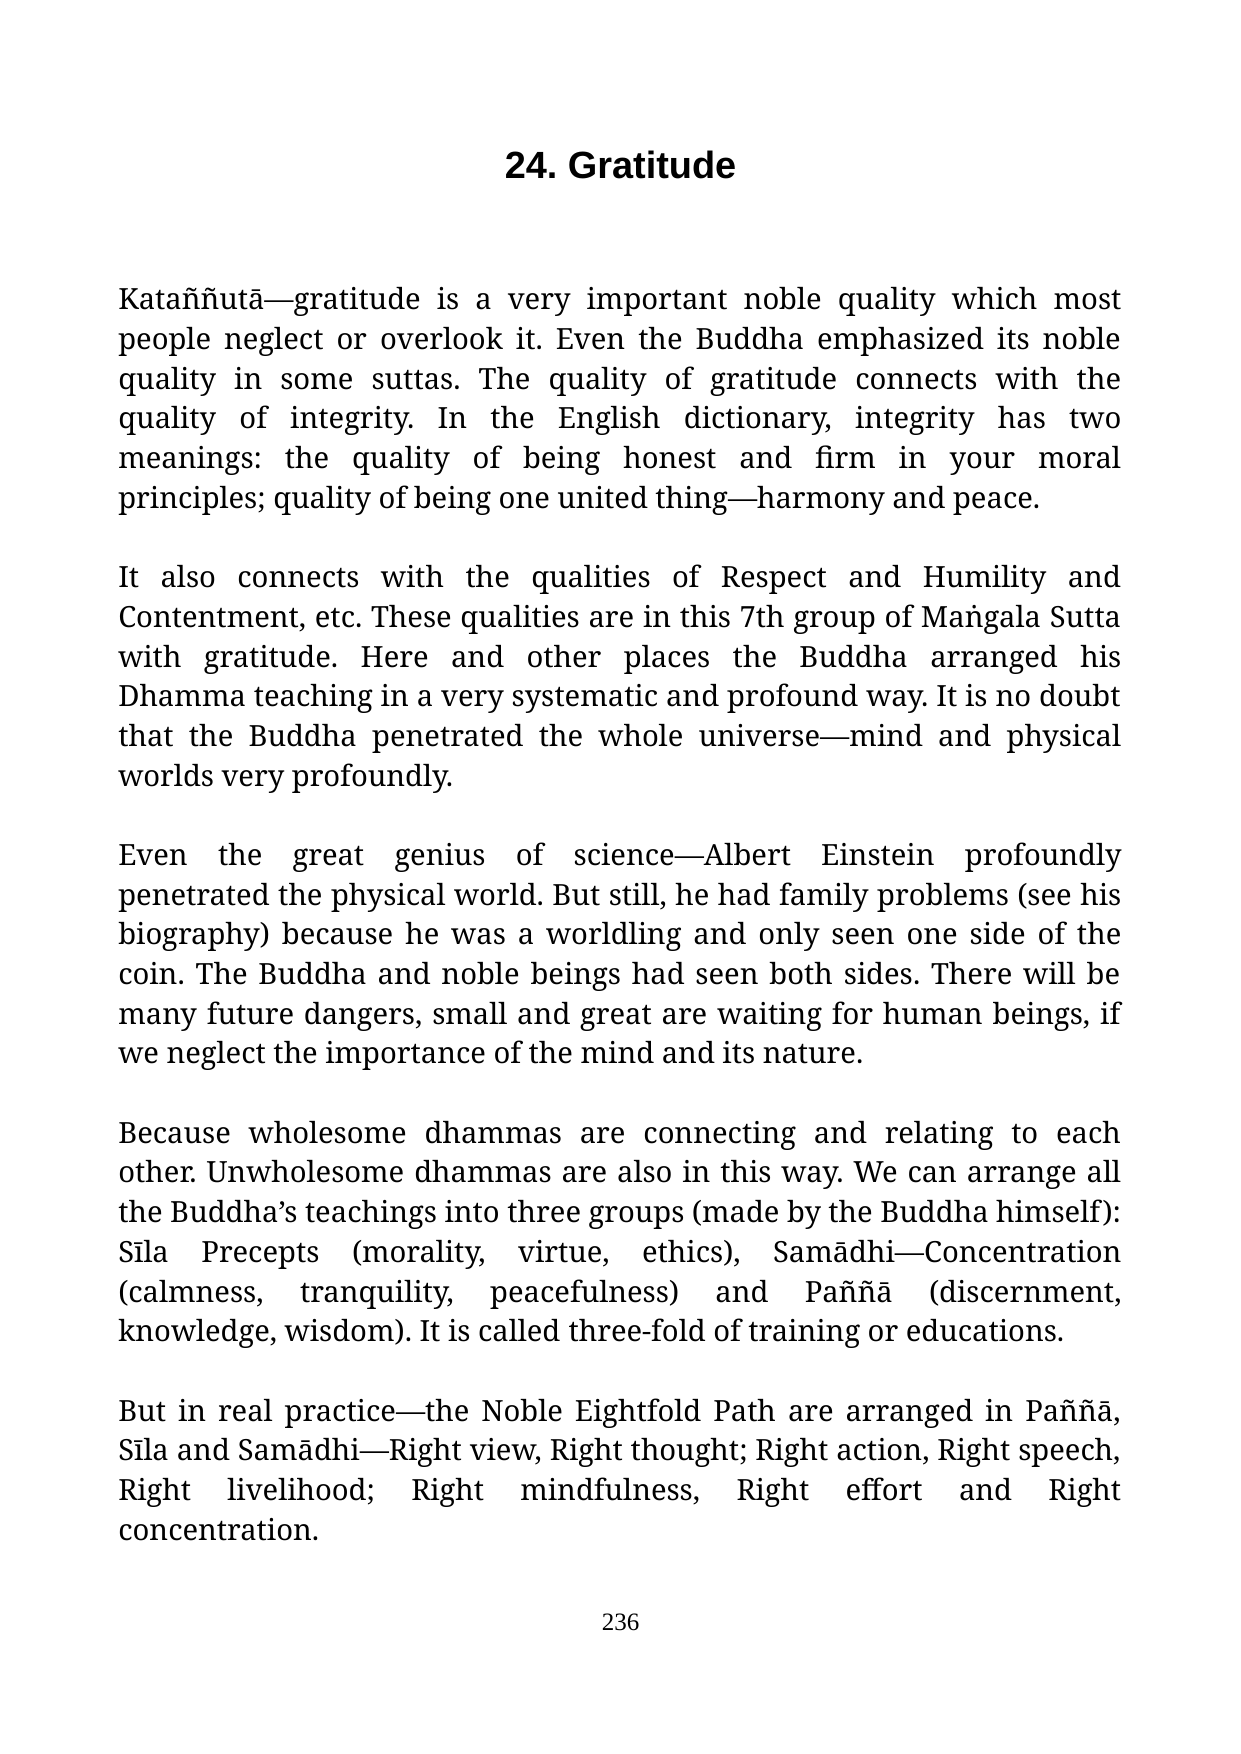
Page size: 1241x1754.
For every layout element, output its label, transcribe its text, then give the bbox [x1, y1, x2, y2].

text Kataññutā—gratitude is a very important noble quality which most people neglect or overlook it. Even the Buddha emphasized its noble quality in some suttas. The quality of gratitude connects with the quality of integrity. In the English dictionary, integrity has two meanings: the quality of being honest and firm in your moral principles; quality of being one united thing—harmony and peace. It also connects with the qualities of Respect and Humility and Contentment, etc. These qualities are in this 7th group of Maṅgala Sutta with gratitude. Here and other places the Buddha arranged his Dhamma teaching in a very systematic and profound way. It is no doubt that the Buddha penetrated the whole universe—mind and physical worlds very profoundly. Even the great genius of science—Albert Einstein profoundly penetrated the physical world. But still, he had family problems (see his biography) because he was a worldling and only seen one side of the coin. The Buddha and noble beings had seen both sides. There will be many future dangers, small and great are waiting for human beings, if we neglect the importance of the mind and its nature. Because wholesome dhammas are connecting and relating to each other. Unwholesome dhammas are also in this way. We can arrange all the Buddha’s teachings into three groups (made by the Buddha himself): Sīla Precepts (morality, virtue, ethics), Samādhi—Concentration (calmness, tranquility, peacefulness) and Paññā (discernment, knowledge, wisdom). It is called three-fold of training or educations. But in real practice—the Noble Eightfold Path are arranged in Paññā, Sīla and Samādhi—Right view, Right thought; Right action, Right speech, Right livelihood; Right mindfulness, Right effort and Right concentration. [118, 279, 1122, 1549]
subtitle 24. Gratitude [118, 143, 1122, 187]
